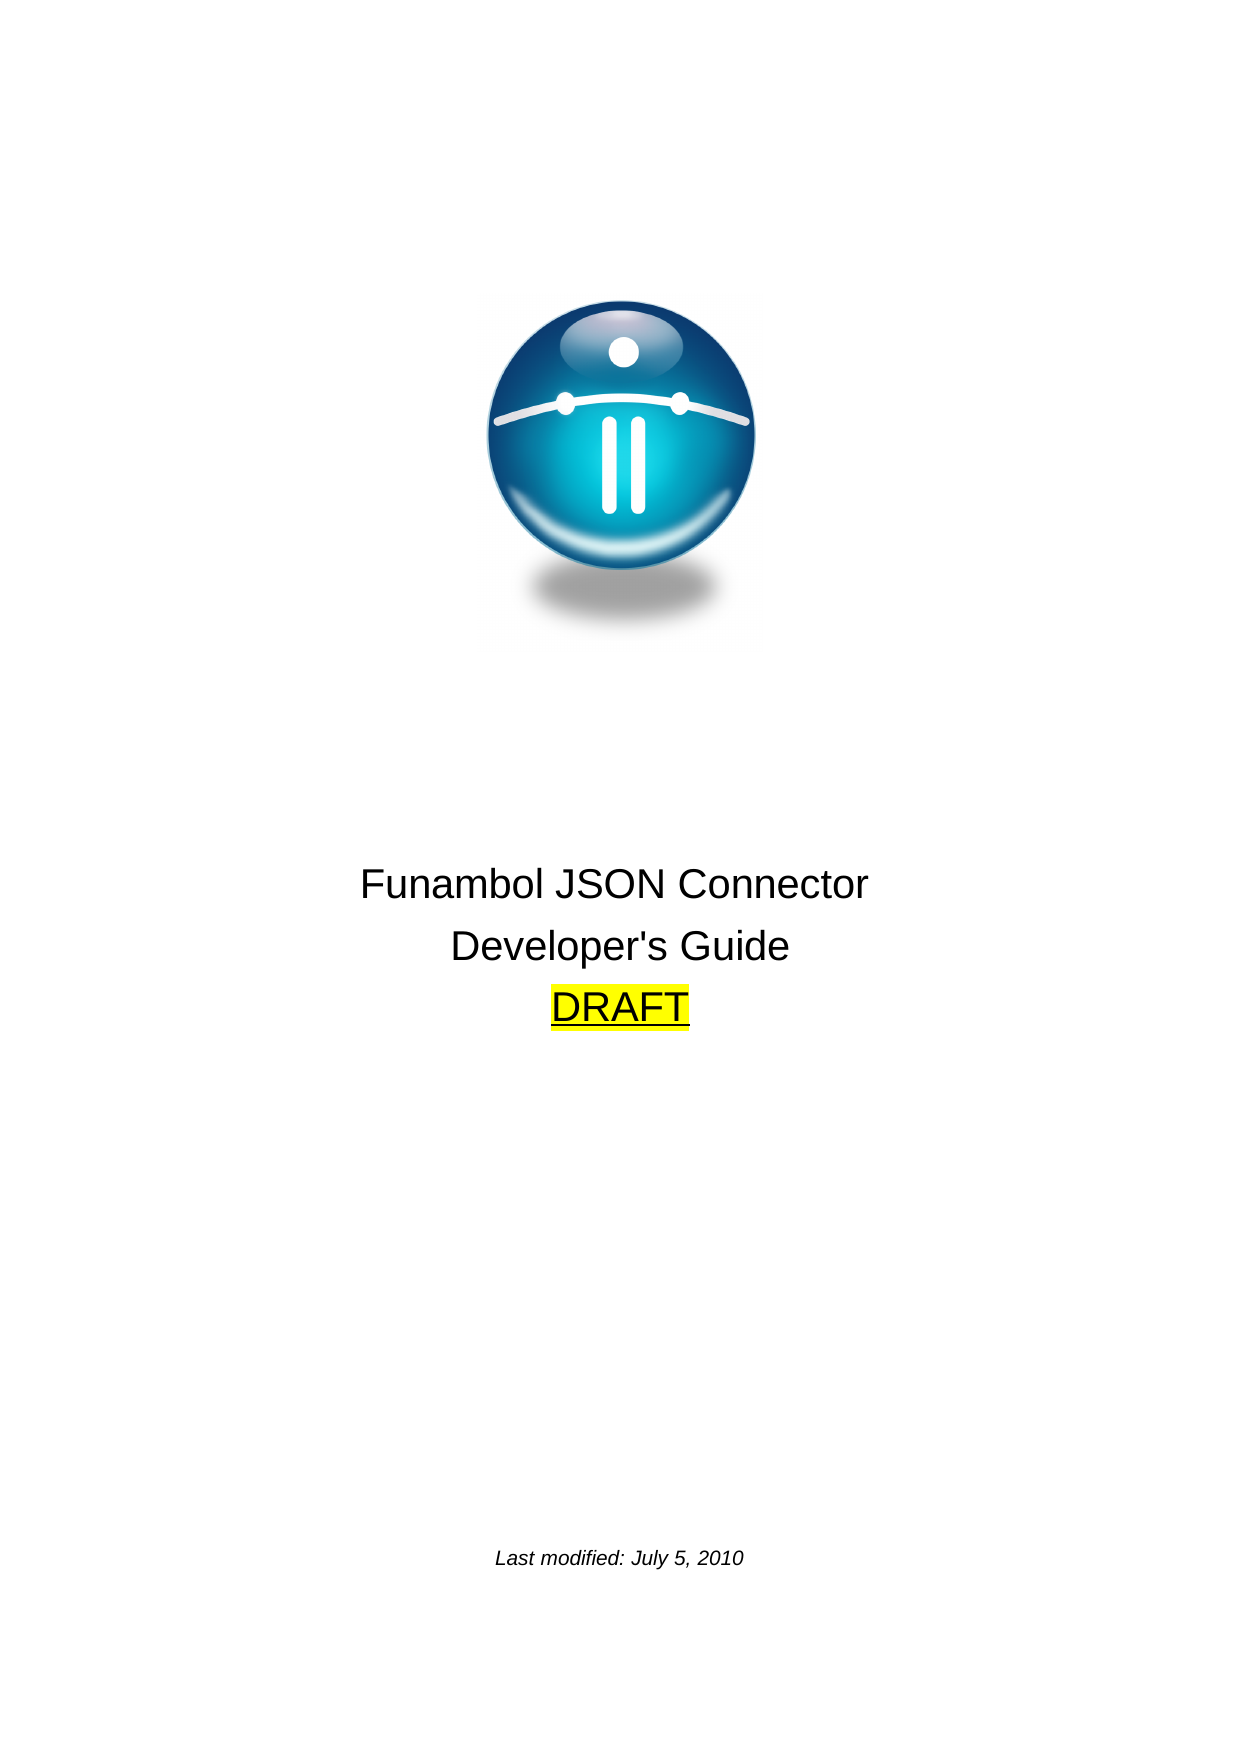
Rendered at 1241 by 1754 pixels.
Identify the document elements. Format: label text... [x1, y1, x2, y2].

text Funambol JSON Connector [187, 861, 1053, 908]
text DRAFT [187, 984, 1053, 1031]
text Developer's Guide [187, 923, 1053, 969]
text Last modified: July 5, 2010 [187, 1547, 1053, 1570]
picture [477, 293, 763, 652]
